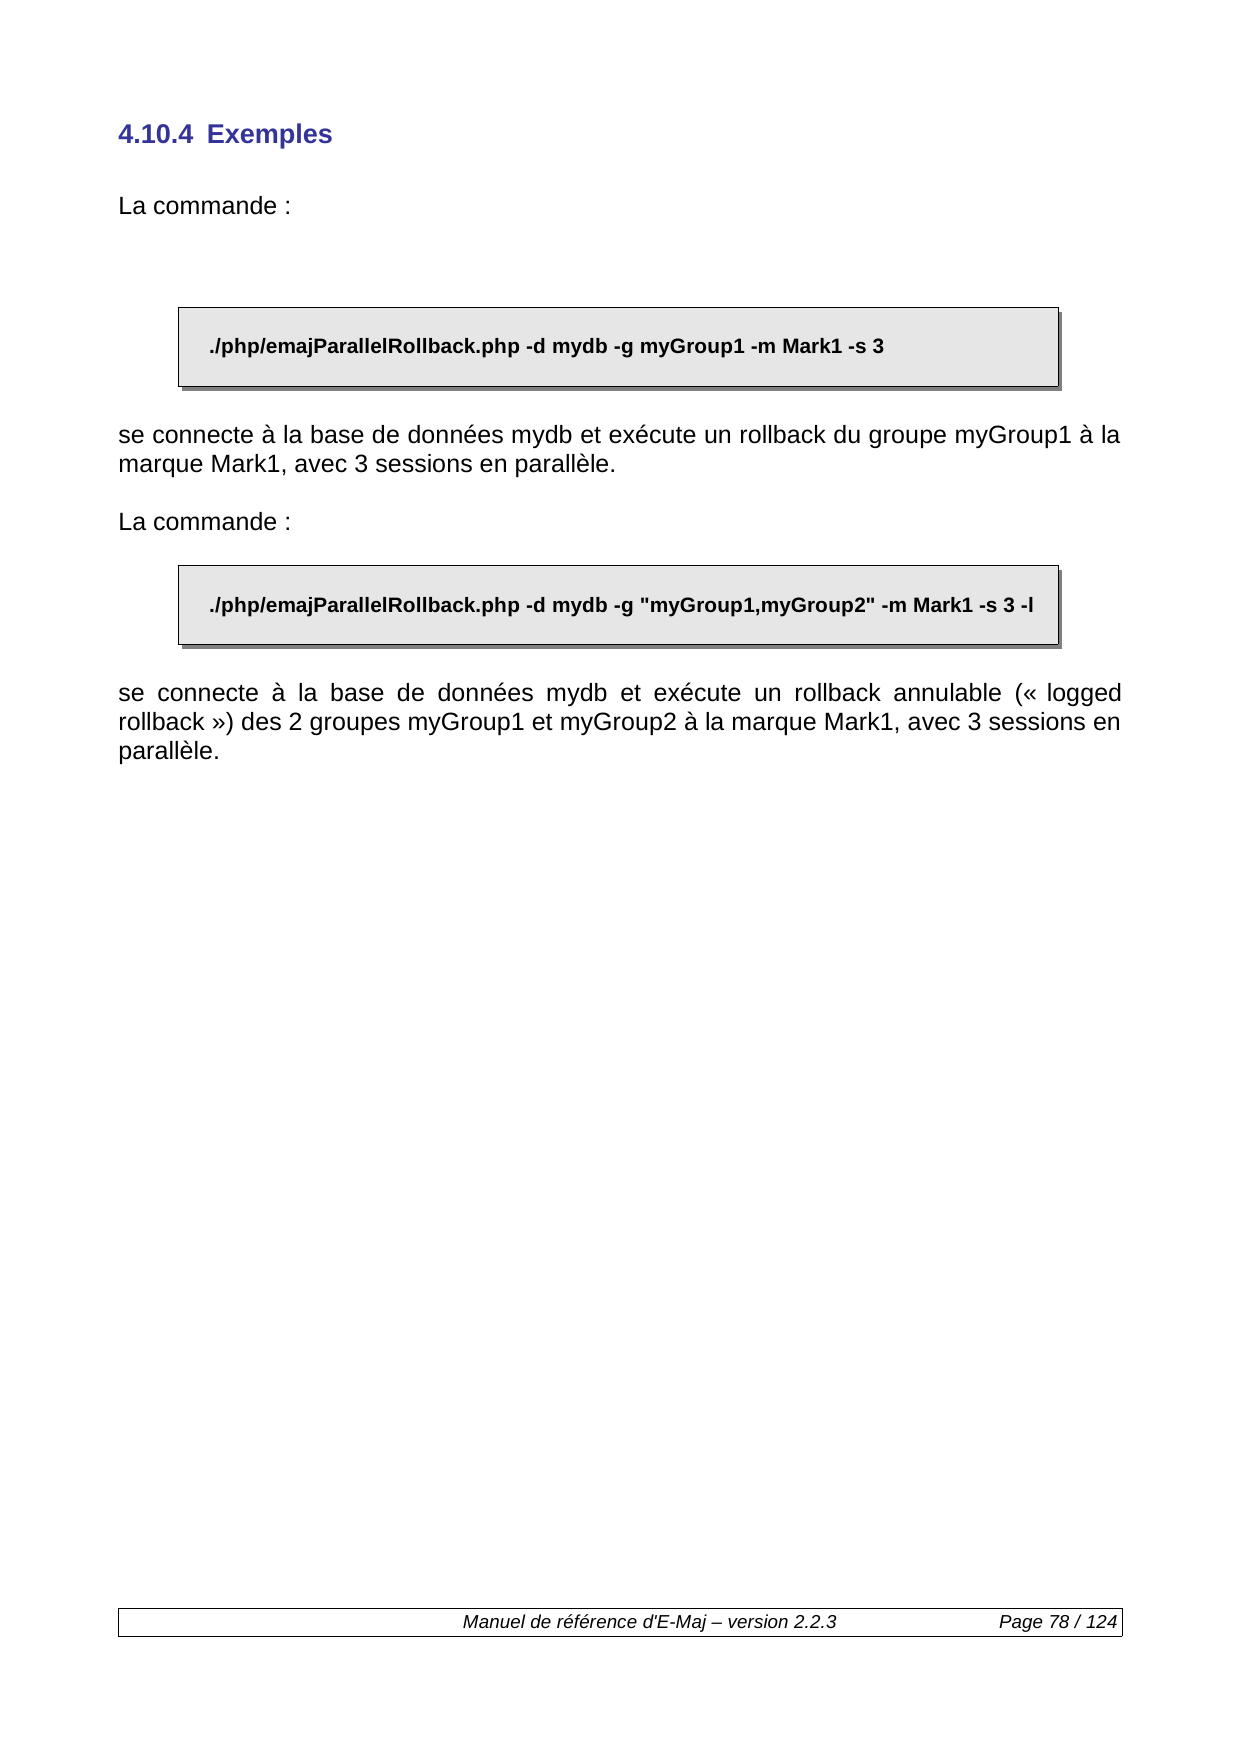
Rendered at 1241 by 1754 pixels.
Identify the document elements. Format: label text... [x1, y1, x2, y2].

text La commande : [118, 507, 1122, 536]
text se connecte à la base de données mydb et exécute un rollback annulable (« logged rollback ») des 2 groupes myGroup1 et myGroup2 à la marque Mark1, avec 3 sessions en parallèle. [118, 678, 1122, 765]
text se connecte à la base de données mydb et exécute un rollback du groupe myGroup1 à la marque Mark1, avec 3 sessions en parallèle. [118, 420, 1122, 478]
text ./php/emajParallelRollback.php -d mydb -g "myGroup1,myGroup2" -m Mark1 -s 3 -l [179, 589, 1058, 614]
text La commande : [118, 191, 1122, 220]
subtitle Exemples [118, 118, 1122, 149]
text ./php/emajParallelRollback.php -d mydb -g myGroup1 -m Mark1 -s 3 [179, 331, 1058, 356]
